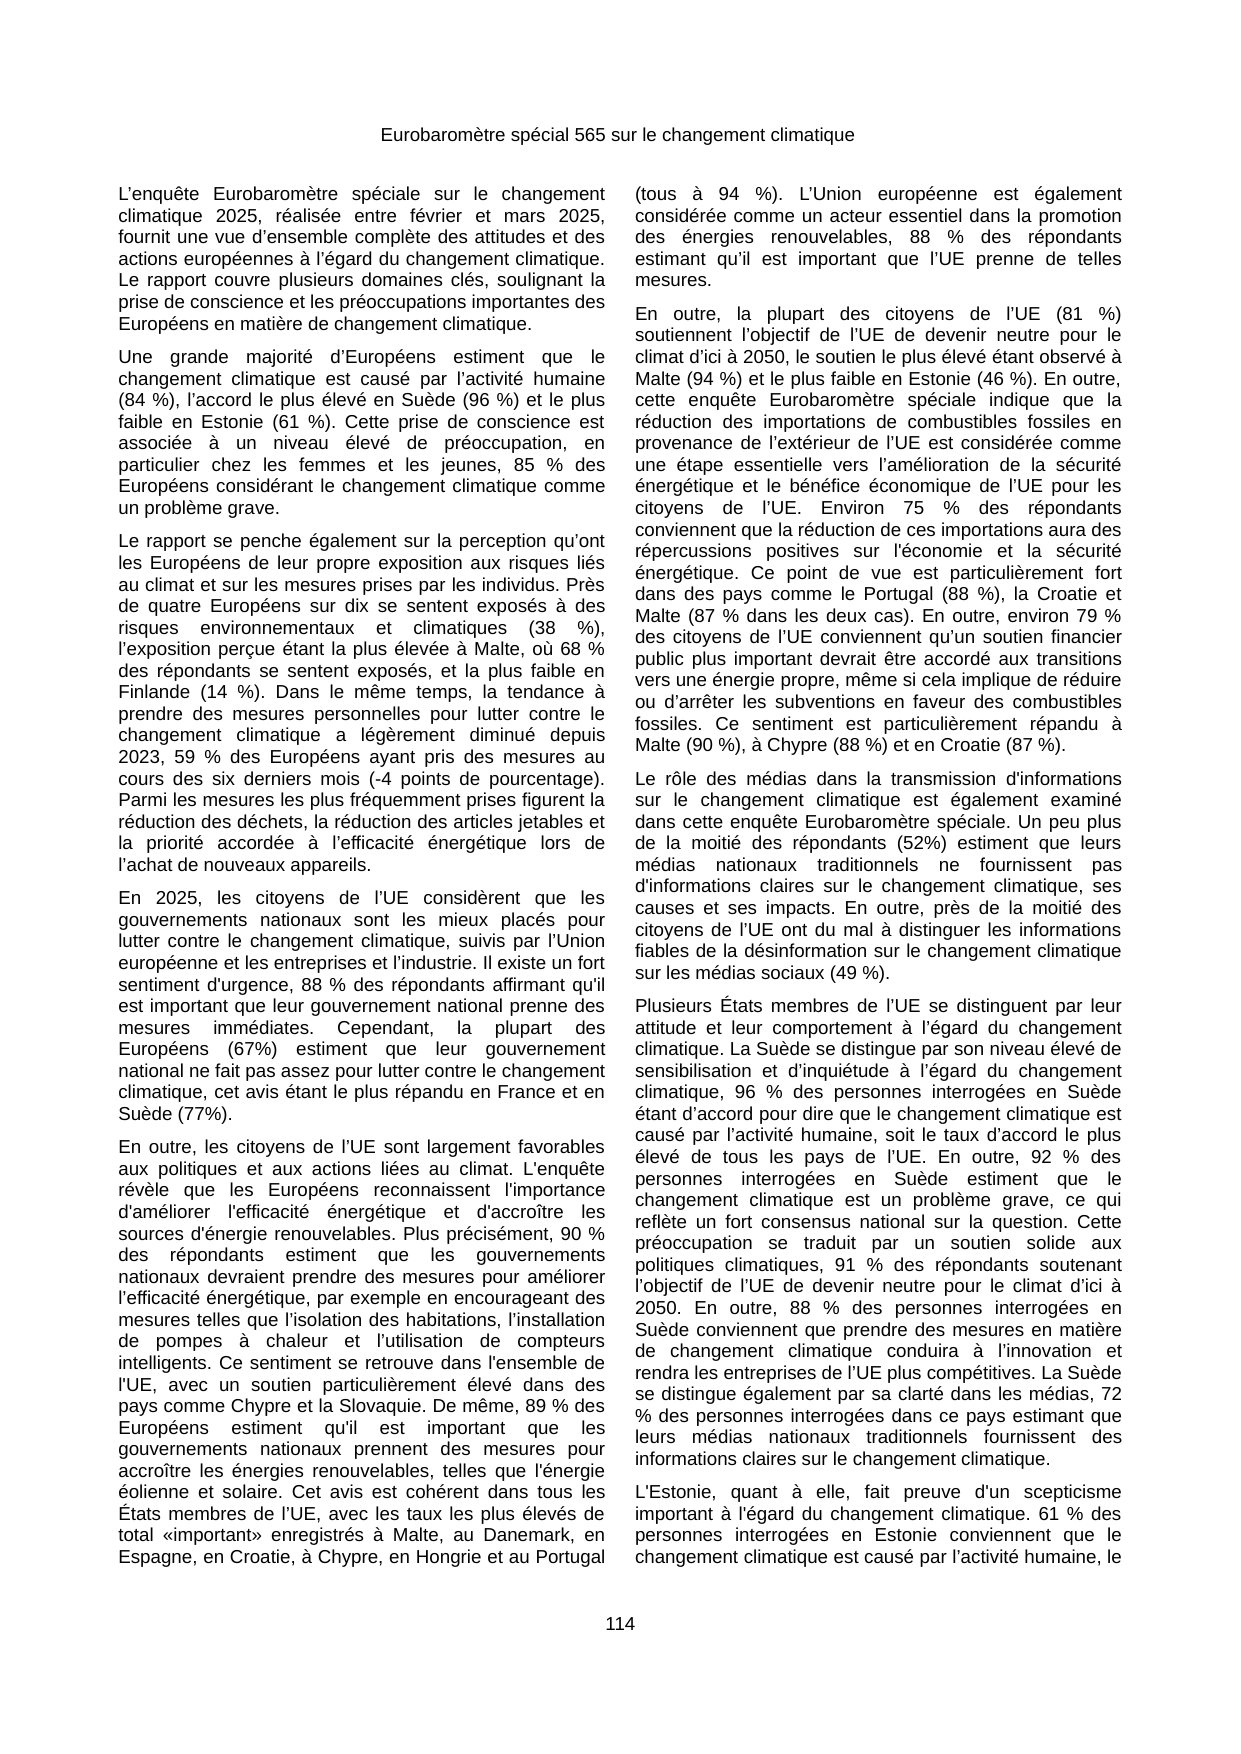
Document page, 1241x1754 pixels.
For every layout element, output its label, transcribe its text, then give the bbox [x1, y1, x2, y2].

text Plusieurs États membres de l’UE se distinguent par leur attitude et leur comportement à l’égard du changement climatique. La Suède se distingue par son niveau élevé de sensibilisation et d’inquiétude à l’égard du changement climatique, 96 % des personnes interrogées en Suède étant d’accord pour dire que le changement climatique est causé par l’activité humaine, soit le taux d’accord le plus élevé de tous les pays de l’UE. En outre, 92 % des personnes interrogées en Suède estiment que le changement climatique est un problème grave, ce qui reflète un fort consensus national sur la question. Cette préoccupation se traduit par un soutien solide aux politiques climatiques, 91 % des répondants soutenant l’objectif de l’UE de devenir neutre pour le climat d’ici à 2050. En outre, 88 % des personnes interrogées en Suède conviennent que prendre des mesures en matière de changement climatique conduira à l’innovation et rendra les entreprises de l’UE plus compétitives. La Suède se distingue également par sa clarté dans les médias, 72 % des personnes interrogées dans ce pays estimant que leurs médias nationaux traditionnels fournissent des informations claires sur le changement climatique. [635, 995, 1122, 1469]
text Le rapport se penche également sur la perception qu’ont les Européens de leur propre exposition aux risques liés au climat et sur les mesures prises par les individus. Près de quatre Européens sur dix se sentent exposés à des risques environnementaux et climatiques (38 %), l’exposition perçue étant la plus élevée à Malte, où 68 % des répondants se sentent exposés, et la plus faible en Finlande (14 %). Dans le même temps, la tendance à prendre des mesures personnelles pour lutter contre le changement climatique a légèrement diminué depuis 2023, 59 % des Européens ayant pris des mesures au cours des six derniers mois (-4 points de pourcentage). Parmi les mesures les plus fréquemment prises figurent la réduction des déchets, la réduction des articles jetables et la priorité accordée à l’efficacité énergétique lors de l’achat de nouveaux appareils. [118, 530, 605, 875]
text En 2025, les citoyens de l’UE considèrent que les gouvernements nationaux sont les mieux placés pour lutter contre le changement climatique, suivis par l’Union européenne et les entreprises et l’industrie. Il existe un fort sentiment d'urgence, 88 % des répondants affirmant qu'il est important que leur gouvernement national prenne des mesures immédiates. Cependant, la plupart des Européens (67%) estiment que leur gouvernement national ne fait pas assez pour lutter contre le changement climatique, cet avis étant le plus répandu en France et en Suède (77%). [118, 887, 605, 1124]
text (tous à 94 %). L’Union européenne est également considérée comme un acteur essentiel dans la promotion des énergies renouvelables, 88 % des répondants estimant qu’il est important que l’UE prenne de telles mesures. [635, 183, 1122, 291]
text En outre, la plupart des citoyens de l’UE (81 %) soutiennent l’objectif de l’UE de devenir neutre pour le climat d’ici à 2050, le soutien le plus élevé étant observé à Malte (94 %) et le plus faible en Estonie (46 %). En outre, cette enquête Eurobaromètre spéciale indique que la réduction des importations de combustibles fossiles en provenance de l’extérieur de l’UE est considérée comme une étape essentielle vers l’amélioration de la sécurité énergétique et le bénéfice économique de l’UE pour les citoyens de l’UE. Environ 75 % des répondants conviennent que la réduction de ces importations aura des répercussions positives sur l'économie et la sécurité énergétique. Ce point de vue est particulièrement fort dans des pays comme le Portugal (88 %), la Croatie et Malte (87 % dans les deux cas). En outre, environ 79 % des citoyens de l’UE conviennent qu’un soutien financier public plus important devrait être accordé aux transitions vers une énergie propre, même si cela implique de réduire ou d’arrêter les subventions en faveur des combustibles fossiles. Ce sentiment est particulièrement répandu à Malte (90 %), à Chypre (88 %) et en Croatie (87 %). [635, 303, 1122, 756]
text L'Estonie, quant à elle, fait preuve d'un scepticisme important à l'égard du changement climatique. 61 % des personnes interrogées en Estonie conviennent que le changement climatique est causé par l’activité humaine, le [635, 1481, 1122, 1567]
text L’enquête Eurobaromètre spéciale sur le changement climatique 2025, réalisée entre février et mars 2025, fournit une vue d’ensemble complète des attitudes et des actions européennes à l’égard du changement climatique. Le rapport couvre plusieurs domaines clés, soulignant la prise de conscience et les préoccupations importantes des Européens en matière de changement climatique. [118, 183, 605, 334]
text Le rôle des médias dans la transmission d'informations sur le changement climatique est également examiné dans cette enquête Eurobaromètre spéciale. Un peu plus de la moitié des répondants (52%) estiment que leurs médias nationaux traditionnels ne fournissent pas d'informations claires sur le changement climatique, ses causes et ses impacts. En outre, près de la moitié des citoyens de l’UE ont du mal à distinguer les informations fiables de la désinformation sur le changement climatique sur les médias sociaux (49 %). [635, 767, 1122, 983]
text En outre, les citoyens de l’UE sont largement favorables aux politiques et aux actions liées au climat. L'enquête révèle que les Européens reconnaissent l'importance d'améliorer l'efficacité énergétique et d'accroître les sources d'énergie renouvelables. Plus précisément, 90 % des répondants estiment que les gouvernements nationaux devraient prendre des mesures pour améliorer l’efficacité énergétique, par exemple en encourageant des mesures telles que l’isolation des habitations, l’installation de pompes à chaleur et l’utilisation de compteurs intelligents. Ce sentiment se retrouve dans l'ensemble de l'UE, avec un soutien particulièrement élevé dans des pays comme Chypre et la Slovaquie. De même, 89 % des Européens estiment qu'il est important que les gouvernements nationaux prennent des mesures pour accroître les énergies renouvelables, telles que l'énergie éolienne et solaire. Cet avis est cohérent dans tous les États membres de l’UE, avec les taux les plus élevés de total «important» enregistrés à Malte, au Danemark, en Espagne, en Croatie, à Chypre, en Hongrie et au Portugal [118, 1136, 605, 1567]
text Une grande majorité d’Européens estiment que le changement climatique est causé par l’activité humaine (84 %), l’accord le plus élevé en Suède (96 %) et le plus faible en Estonie (61 %). Cette prise de conscience est associée à un niveau élevé de préoccupation, en particulier chez les femmes et les jeunes, 85 % des Européens considérant le changement climatique comme un problème grave. [118, 346, 605, 518]
